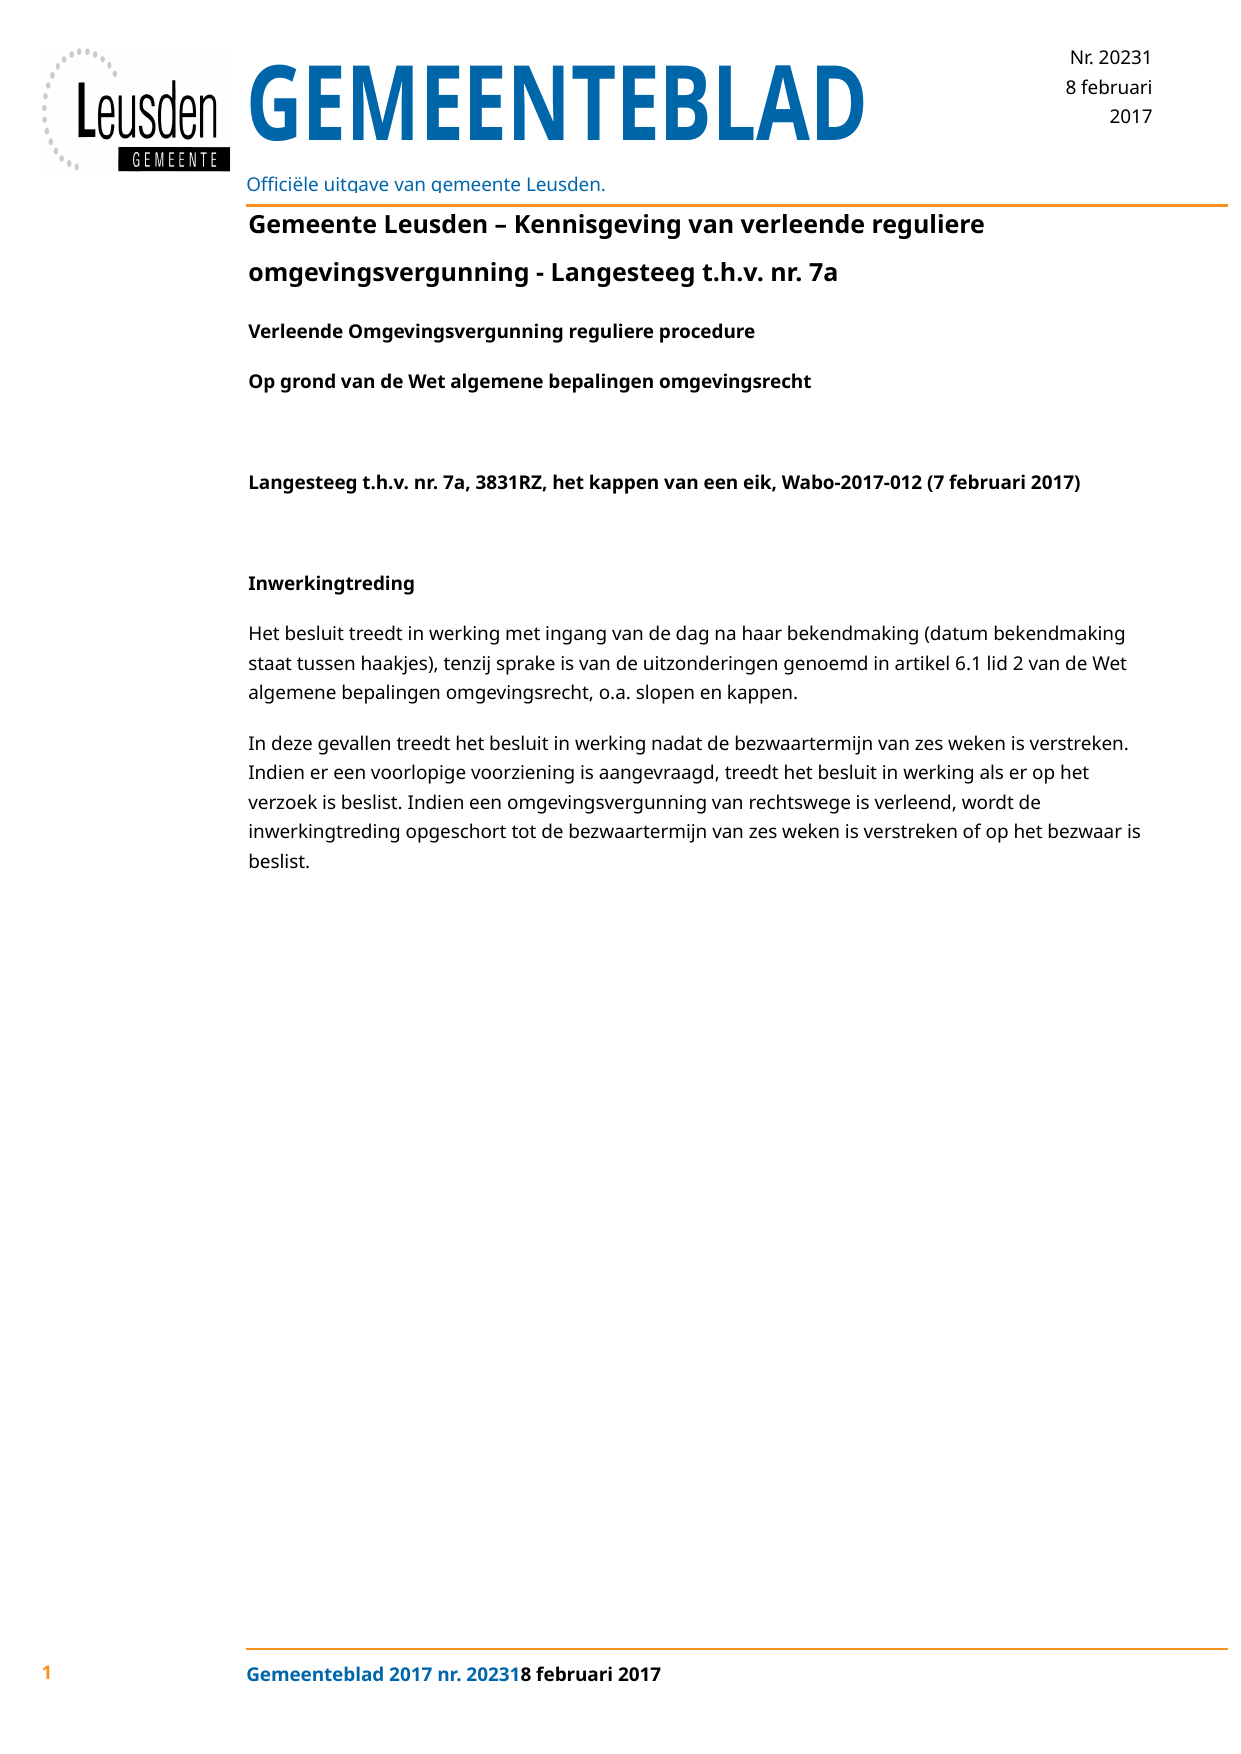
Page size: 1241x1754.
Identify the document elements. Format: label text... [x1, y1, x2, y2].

text Inwerkingtreding [248, 570, 1152, 596]
text Langesteeg t.h.v. nr. 7a, 3831RZ, het kappen van een eik, Wabo-2017-012 (7 februari 2017) [248, 469, 1152, 495]
text Verleende Omgevingsvergunning reguliere procedure [248, 318, 1152, 344]
text Het besluit treedt in werking met ingang van de dag na haar bekendmaking (datum bekendmaking staat tussen haakjes), tenzij sprake is van de uitzonderingen genoemd in artikel 6.1 lid 2 van de Wet algemene bepalingen omgevingsrecht, o.a. slopen en kappen. [248, 620, 1152, 705]
picture [41, 47, 231, 172]
text Op grond van de Wet algemene bepalingen omgevingsrecht [248, 368, 1152, 394]
text In deze gevallen treedt het besluit in werking nadat de bezwaartermijn van zes weken is verstreken. Indien er een voorlopige voorziening is aangevraagd, treedt het besluit in werking als er op het verzoek is beslist. Indien een omgevingsvergunning van rechtswege is verleend, wordt de inwerkingtreding opgeschort tot de bezwaartermijn van zes weken is verstreken of op het bezwaar is beslist. [248, 730, 1152, 874]
text Gemeente Leusden – Kennisgeving van verleende reguliere omgevingsvergunning - Langesteeg t.h.v. nr. 7a [248, 207, 1152, 288]
